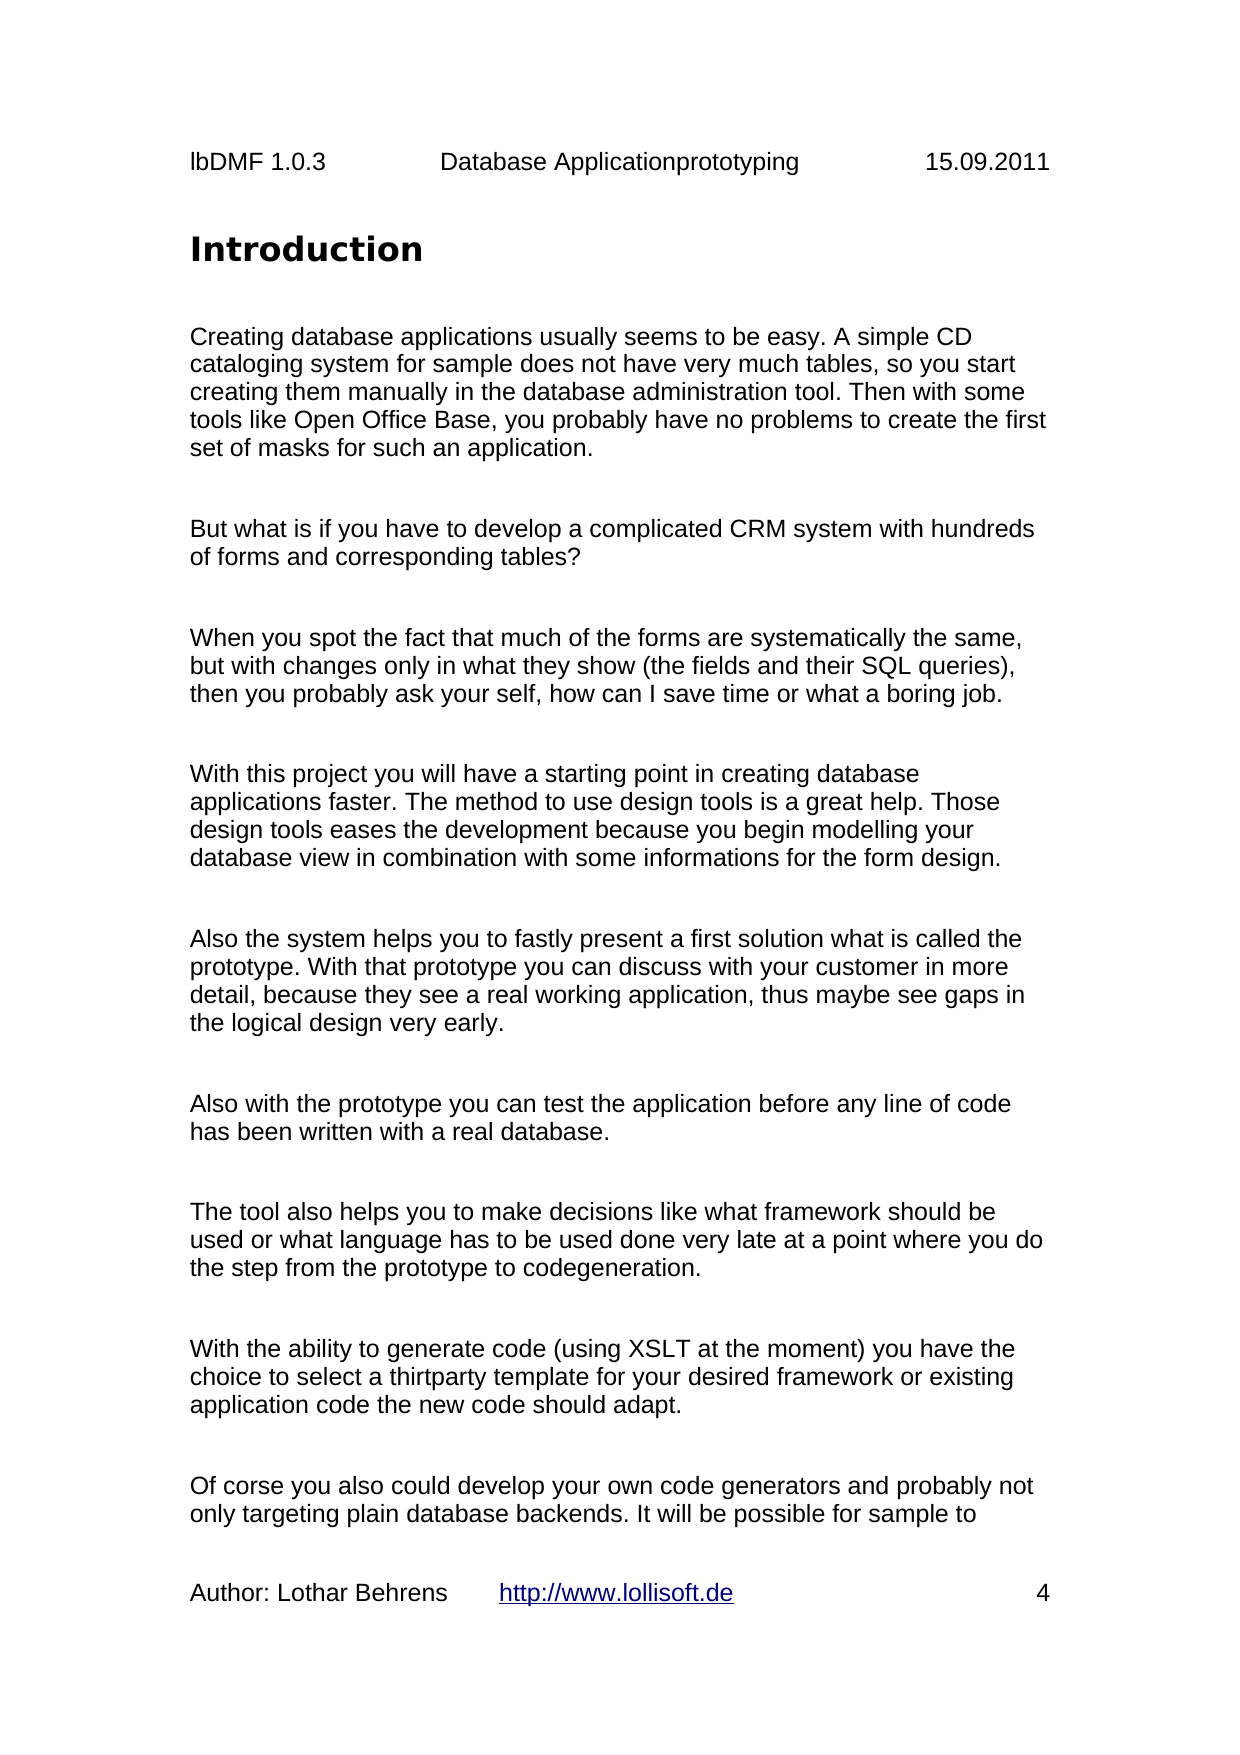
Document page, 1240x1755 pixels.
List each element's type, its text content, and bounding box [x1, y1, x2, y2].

subtitle Introduction [189, 230, 1050, 269]
text With the ability to generate code (using XSLT at the moment) you have the choice to select a thirtparty template for your desired framework or existing application code the new code should adapt. [189, 1335, 1050, 1418]
text Also with the prototype you can test the application before any line of code has been written with a real database. [189, 1089, 1050, 1145]
text When you spot the fact that much of the forms are systematically the same, but with changes only in what they show (the fields and their SQL queries), then you probably ask your self, how can I save time or what a boring job. [189, 623, 1050, 707]
text Of corse you also could develop your own code generators and probably not only targeting plain database backends. It will be possible for sample to [189, 1471, 1050, 1527]
text But what is if you have to develop a complicated CRM system with hundreds of forms and corresponding tables? [189, 515, 1050, 571]
text Creating database applications usually seems to be easy. A simple CD cataloging system for sample does not have very much tables, so you start creating them manually in the database administration tool. Then with some tools like Open Office Base, you probably have no problems to create the first set of masks for such an application. [189, 322, 1050, 462]
text The tool also helps you to make decisions like what framework should be used or what language has to be used done very late at a point where you do the step from the prototype to codegeneration. [189, 1198, 1050, 1282]
text Also the system helps you to fastly present a first solution what is called the prototype. With that prototype you can discuss with your customer in more detail, because they see a real working application, thus maybe see gaps in the logical design very early. [189, 925, 1050, 1036]
text With this project you will have a starting point in creating database applications faster. The method to use design tools is a great help. Those design tools eases the development because you begin modelling your database view in combination with some informations for the form design. [189, 760, 1050, 872]
